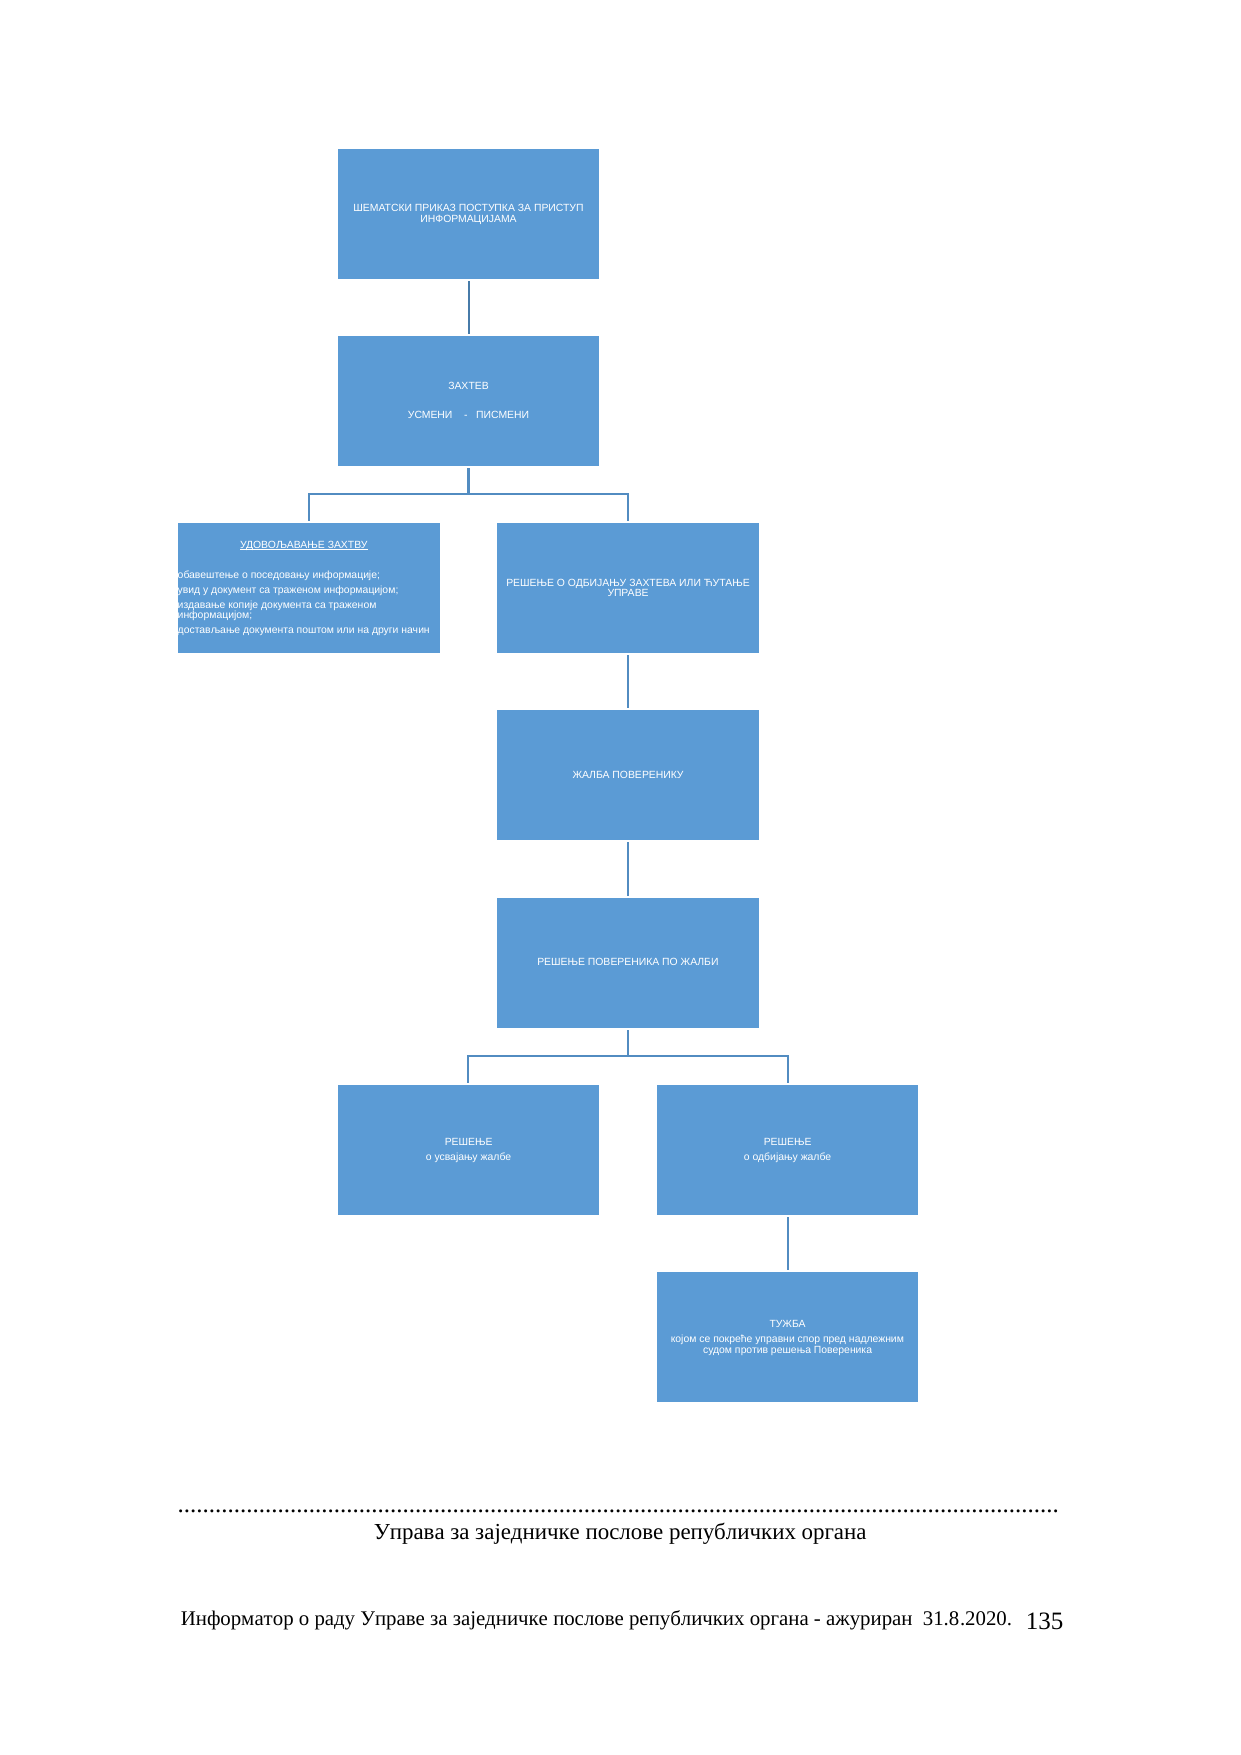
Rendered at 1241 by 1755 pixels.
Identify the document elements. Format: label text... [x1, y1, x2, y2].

text Управа за заједничке послове републичких органа [177, 1518, 1063, 1544]
text ............................................................................................................................................. [177, 1489, 1063, 1518]
